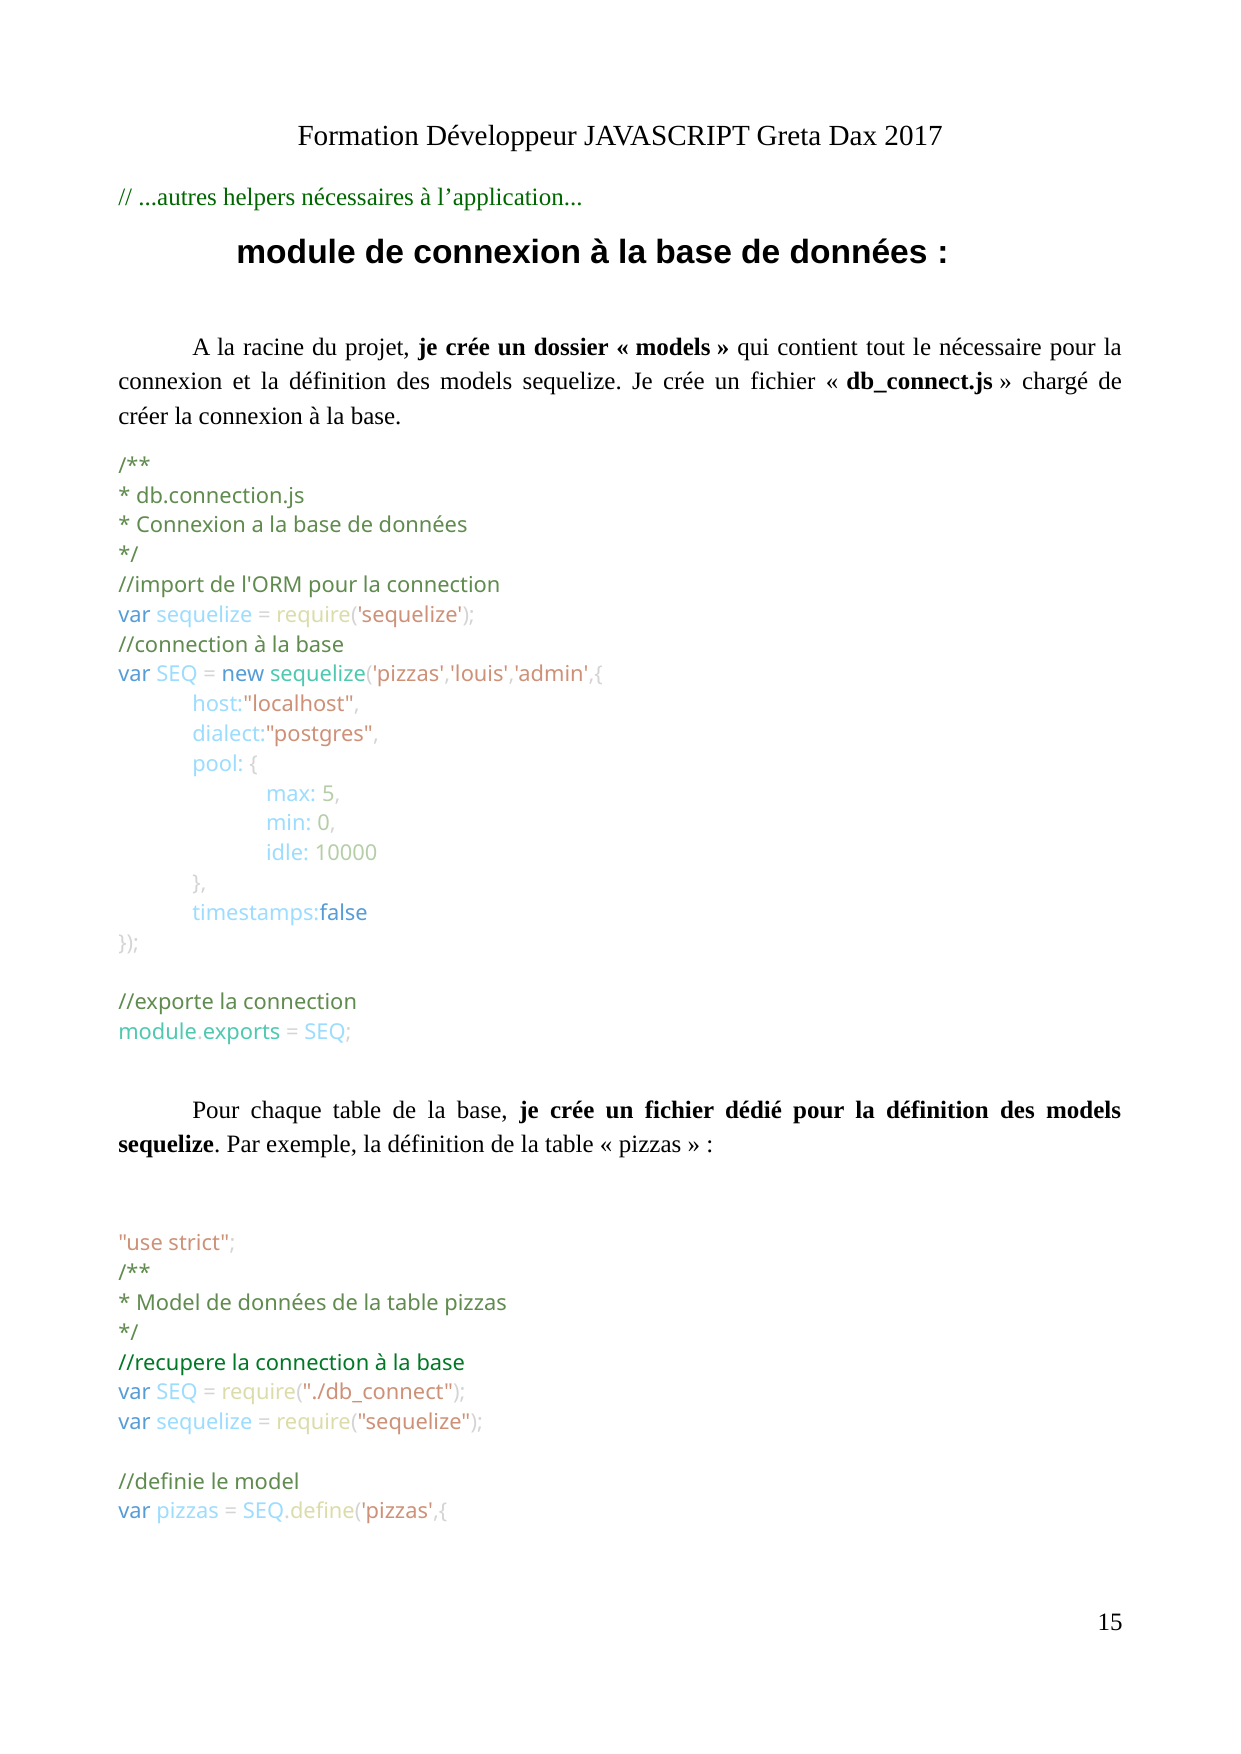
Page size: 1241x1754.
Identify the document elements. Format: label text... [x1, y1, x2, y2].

text Pour chaque table de la base, je crée un fichier dédié pour la définition des models sequelize. Par exemple, la définition de la table « pizzas » : [118, 1095, 1122, 1158]
text A la racine du projet, je crée un dossier « models » qui contient tout le nécessaire pour la connexion et la définition des models sequelize. Je crée un fichier « db_connect.js » chargé de créer la connexion à la base. [118, 332, 1122, 429]
text /** [118, 450, 1122, 480]
text host:"localhost", [118, 688, 1122, 718]
text var SEQ = require("./db_connect"); [118, 1376, 1122, 1406]
text //recupere la connection à la base [118, 1346, 1122, 1376]
subtitle module de connexion à la base de données : [236, 232, 1122, 270]
text var pizzas = SEQ.define('pizzas',{ [118, 1495, 1122, 1525]
text var sequelize = require("sequelize"); [118, 1406, 1122, 1436]
text var SEQ = new sequelize('pizzas','louis','admin',{ [118, 658, 1122, 688]
text //definie le model [118, 1466, 1122, 1495]
text */ [118, 1317, 1122, 1346]
text * Model de données de la table pizzas [118, 1287, 1122, 1317]
text idle: 10000 [118, 837, 1122, 867]
text */ [118, 539, 1122, 569]
text //import de l'ORM pour la connection [118, 569, 1122, 599]
text pool: { [118, 748, 1122, 778]
text * Connexion a la base de données [118, 509, 1122, 539]
text timestamps:false [118, 897, 1122, 927]
text }, [118, 867, 1122, 897]
text /** [118, 1257, 1122, 1287]
text //connection à la base [118, 629, 1122, 658]
text // ...autres helpers nécessaires à l’application... [118, 181, 1122, 211]
text min: 0, [118, 807, 1122, 837]
text dialect:"postgres", [118, 718, 1122, 748]
text max: 5, [118, 778, 1122, 807]
text //exporte la connection [118, 986, 1122, 1016]
text var sequelize = require('sequelize'); [118, 599, 1122, 629]
text "use strict"; [118, 1227, 1122, 1257]
text }); [118, 927, 1122, 956]
text * db.connection.js [118, 480, 1122, 509]
text module.exports = SEQ; [118, 1016, 1122, 1046]
